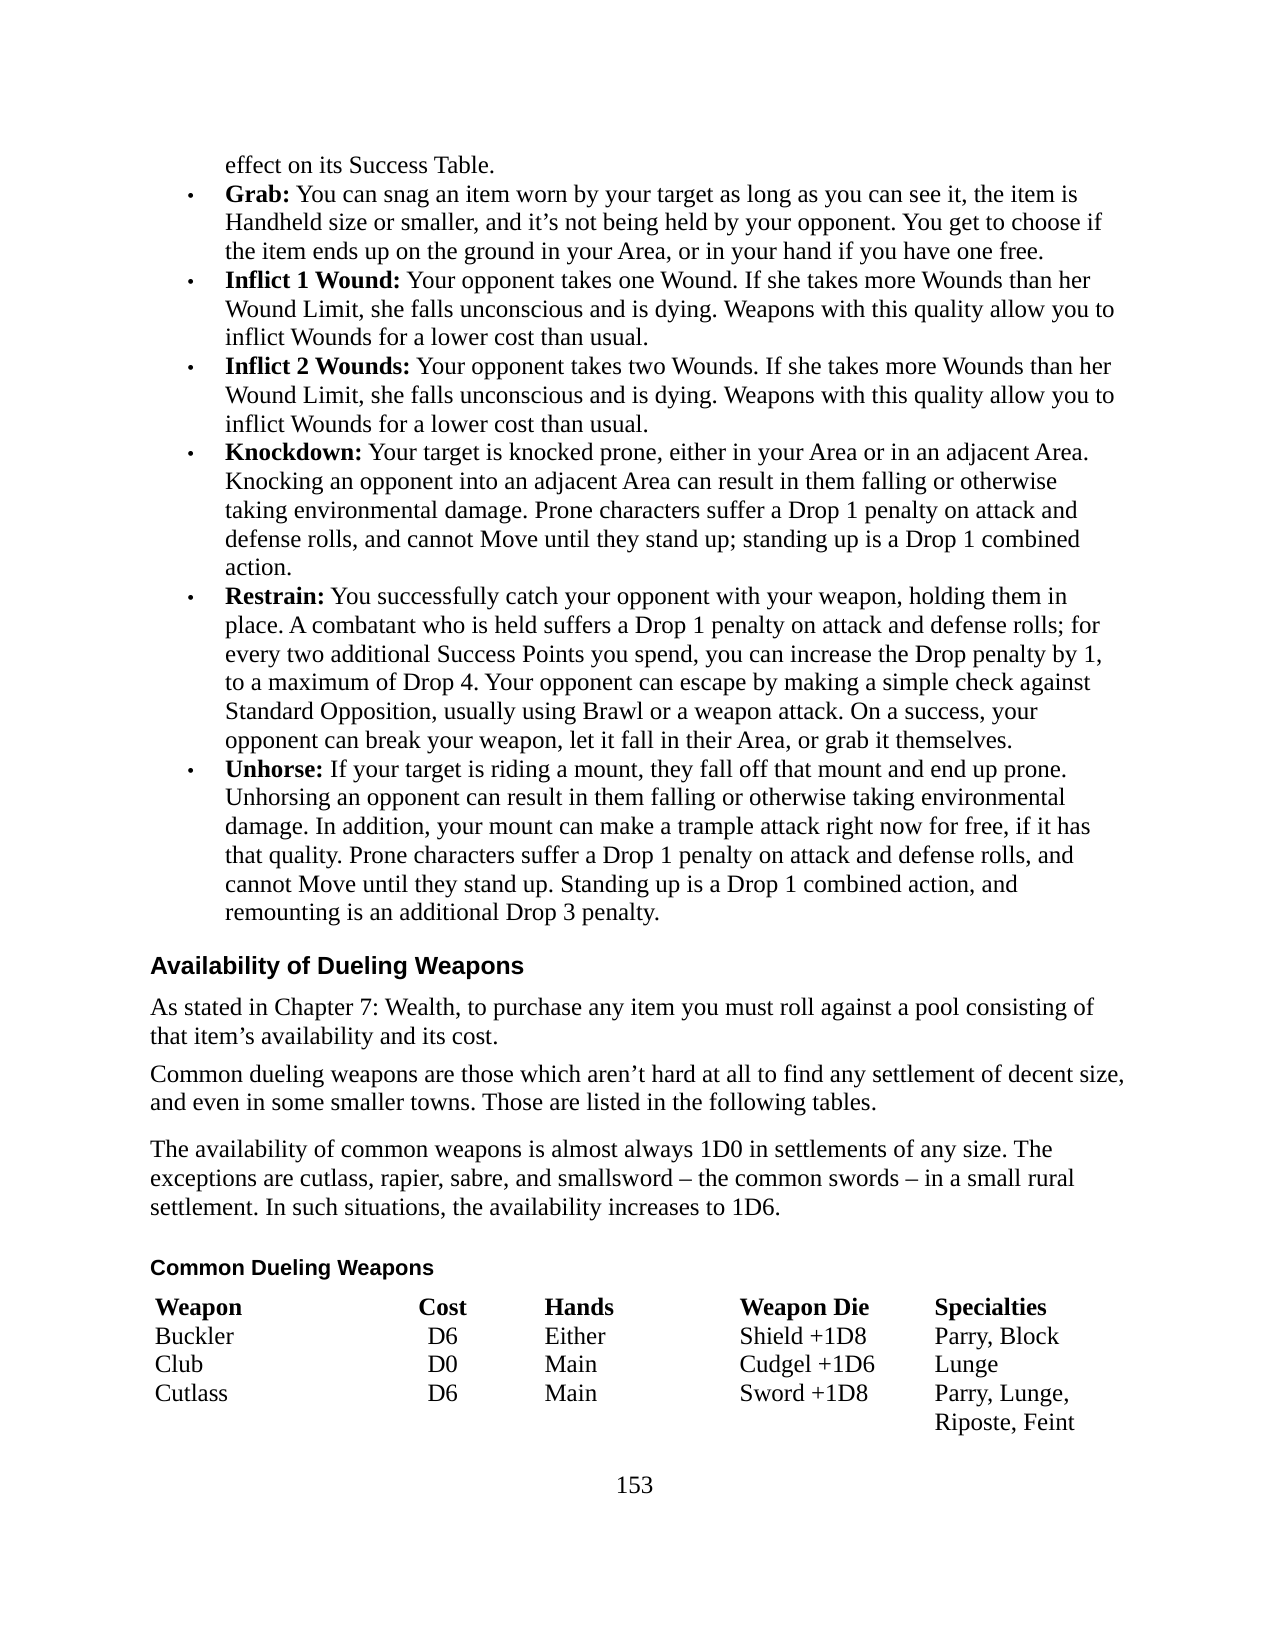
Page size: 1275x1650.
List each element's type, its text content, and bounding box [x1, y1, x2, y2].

table_header Cost [345, 1292, 540, 1321]
table_cell Sword +1D8 [735, 1378, 930, 1436]
table_cell Parry, Block [930, 1321, 1125, 1349]
list Knockdown: Your target is knocked prone, either in your Area or in an adjacent Area. Knocking an opponent into an adjacent Area can result in them falling or otherwise taking environmental damage. Prone characters suffer a Drop 1 penalty on attack and defense rolls, and cannot Move until they stand up; standing up is a Drop 1 combined action. [187, 437, 1125, 581]
table_cell D0 [345, 1350, 540, 1378]
table_cell Parry, Lunge, Riposte, Feint [930, 1378, 1125, 1436]
list effect on its Success Table. [187, 150, 1125, 179]
table_header Specialties [930, 1292, 1125, 1321]
table_header Weapon Die [735, 1292, 930, 1321]
table_cell D6 [345, 1378, 540, 1436]
table_cell Either [540, 1321, 735, 1349]
text The availability of common weapons is almost always 1D0 in settlements of any size. The exceptions are cutlass, rapier, sabre, and smallsword – the common swords – in a small rural settlement. In such situations, the availability increases to 1D6. [150, 1134, 1125, 1220]
table_cell Buckler [150, 1321, 345, 1349]
subtitle Common Dueling Weapons [150, 1254, 1125, 1279]
text Common dueling weapons are those which aren’t hard at all to find any settlement of decent size, and even in some smaller towns. Those are listed in the following tables. [150, 1059, 1125, 1116]
list Grab: You can snag an item worn by your target as long as you can see it, the item is Handheld size or smaller, and it’s not being held by your opponent. You get to choose if the item ends up on the ground in your Area, or in your hand if you have one free. [187, 179, 1125, 265]
list Unhorse: If your target is riding a mount, they fall off that mount and end up prone. Unhorsing an opponent can result in them falling or otherwise taking environmental damage. In addition, your mount can make a trample attack right now for free, if it has that quality. Prone characters suffer a Drop 1 penalty on attack and defense rolls, and cannot Move until they stand up. Standing up is a Drop 1 combined action, and remounting is an additional Drop 3 penalty. [187, 754, 1125, 926]
table_cell Shield +1D8 [735, 1321, 930, 1349]
table_cell Cudgel +1D6 [735, 1350, 930, 1378]
table_cell Club [150, 1350, 345, 1378]
table_cell Main [540, 1350, 735, 1378]
table_cell D6 [345, 1321, 540, 1349]
list Inflict 1 Wound: Your opponent takes one Wound. If she takes more Wounds than her Wound Limit, she falls unconscious and is dying. Weapons with this quality allow you to inflict Wounds for a lower cost than usual. [187, 265, 1125, 351]
table_cell Cutlass [150, 1378, 345, 1436]
table_header Weapon [150, 1292, 345, 1321]
table_cell Lunge [930, 1350, 1125, 1378]
table_cell Main [540, 1378, 735, 1436]
list Restrain: You successfully catch your opponent with your weapon, holding them in place. A combatant who is held suffers a Drop 1 penalty on attack and defense rolls; for every two additional Success Points you spend, you can increase the Drop penalty by 1, to a maximum of Drop 4. Your opponent can escape by making a simple check against Standard Opposition, usually using Brawl or a weapon attack. On a success, your opponent can break your weapon, let it fall in their Area, or grab it themselves. [187, 581, 1125, 754]
list Inflict 2 Wounds: Your opponent takes two Wounds. If she takes more Wounds than her Wound Limit, she falls unconscious and is dying. Weapons with this quality allow you to inflict Wounds for a lower cost than usual. [187, 351, 1125, 437]
text As stated in Chapter 7: Wealth, to purchase any item you must roll against a pool consisting of that item’s availability and its cost. [150, 992, 1125, 1050]
table_header Hands [540, 1292, 735, 1321]
subtitle Availability of Dueling Weapons [150, 951, 1125, 980]
